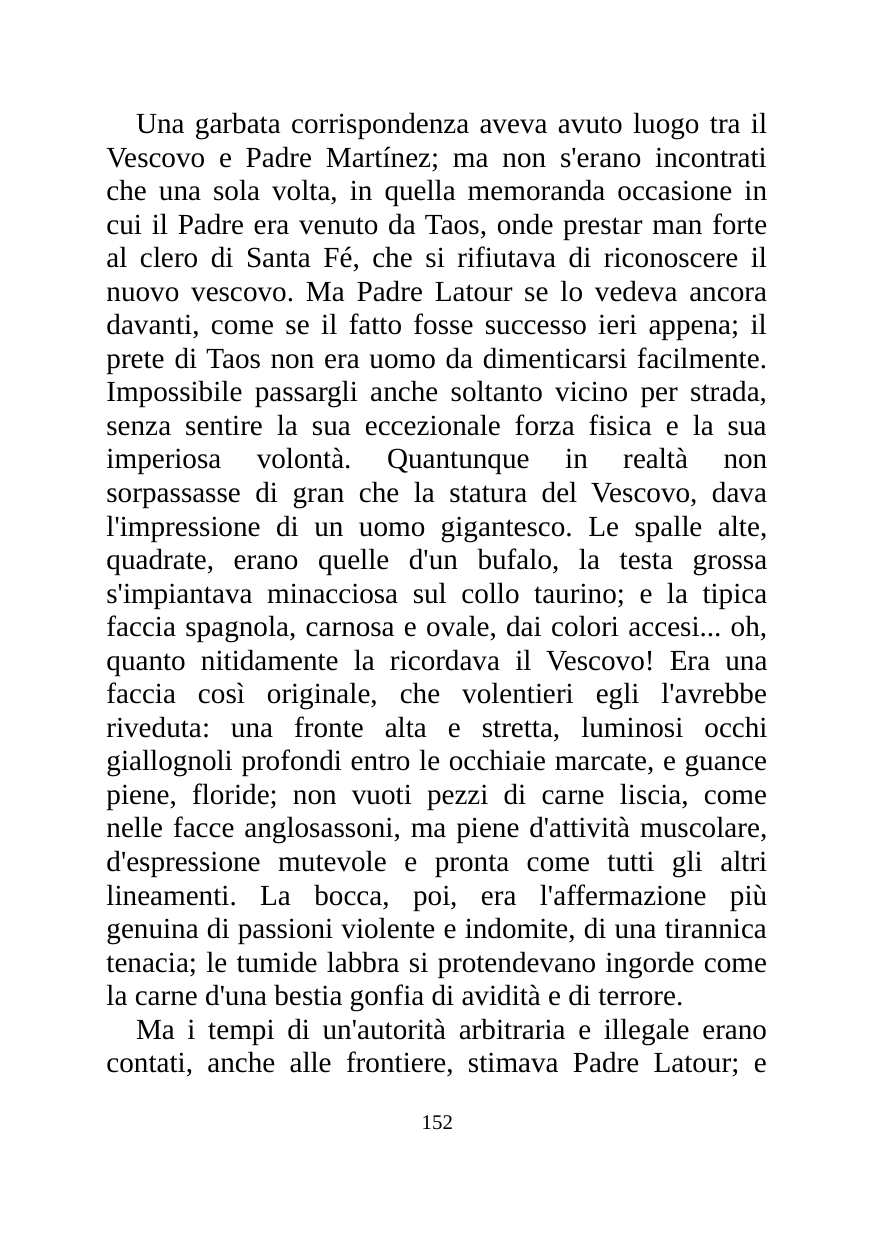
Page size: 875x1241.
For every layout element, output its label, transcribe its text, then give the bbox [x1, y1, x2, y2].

text Una garbata corrispondenza aveva avuto luogo tra il Vescovo e Padre Martínez; ma non s'erano incontrati che una sola volta, in quella memoranda occasione in cui il Padre era venuto da Taos, onde prestar man forte al clero di Santa Fé, che si rifiutava di riconoscere il nuovo vescovo. Ma Padre Latour se lo vedeva ancora davanti, come se il fatto fosse successo ieri appena; il prete di Taos non era uomo da dimenticarsi facilmente. Impossibile passargli anche soltanto vicino per strada, senza sentire la sua eccezionale forza fisica e la sua imperiosa volontà. Quantunque in realtà non sorpassasse di gran che la statura del Vescovo, dava l'impressione di un uomo gigantesco. Le spalle alte, quadrate, erano quelle d'un bufalo, la testa grossa s'impiantava minacciosa sul collo taurino; e la tipica faccia spagnola, carnosa e ovale, dai colori accesi... oh, quanto nitidamente la ricordava il Vescovo! Era una faccia così originale, che volentieri egli l'avrebbe riveduta: una fronte alta e stretta, luminosi occhi giallognoli profondi entro le occhiaie marcate, e guance piene, floride; non vuoti pezzi di carne liscia, come nelle facce anglosassoni, ma piene d'attività muscolare, d'espressione mutevole e pronta come tutti gli altri lineamenti. La bocca, poi, era l'affermazione più genuina di passioni violente e indomite, di una tirannica tenacia; le tumide labbra si protendevano ingorde come la carne d'una bestia gonfia di avidità e di terrore. [106, 106, 768, 1012]
text Ma i tempi di un'autorità arbitraria e illegale erano contati, anche alle frontiere, stimava Padre Latour; e [106, 1012, 768, 1079]
